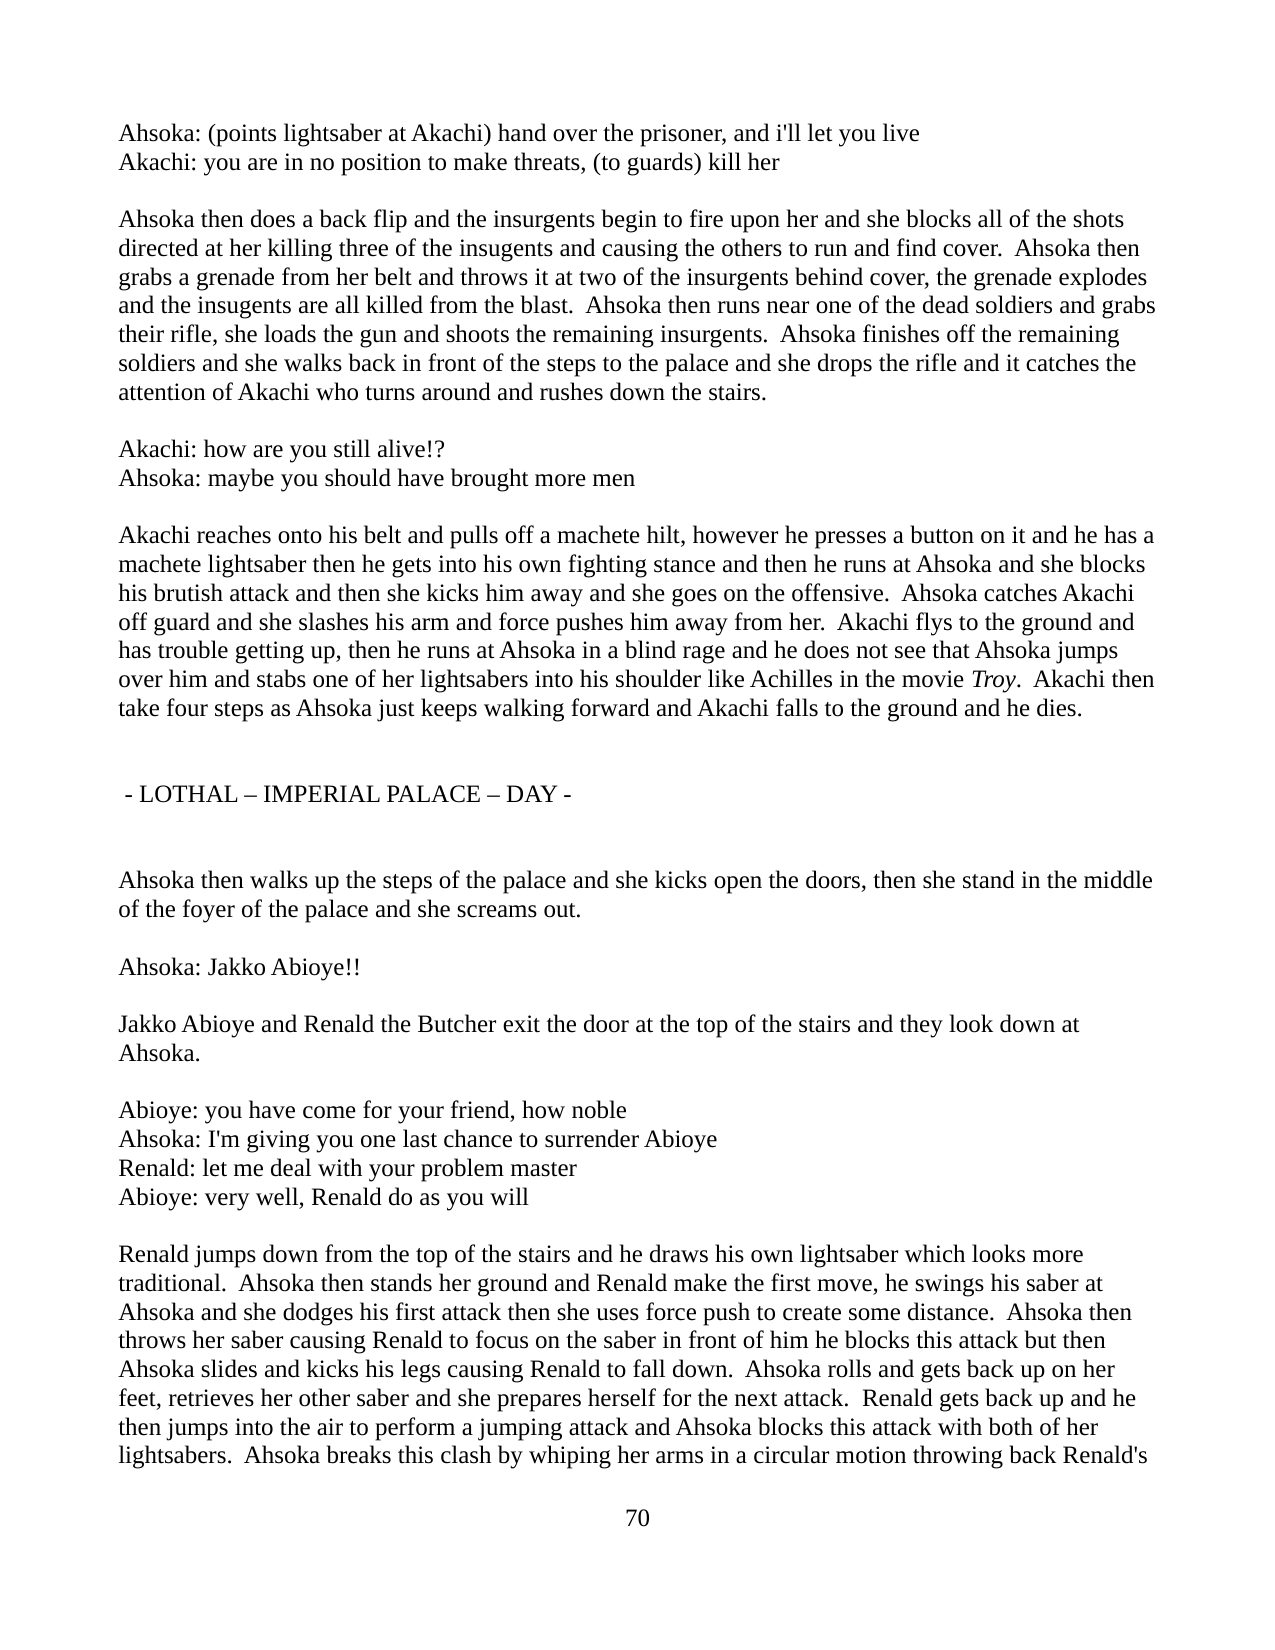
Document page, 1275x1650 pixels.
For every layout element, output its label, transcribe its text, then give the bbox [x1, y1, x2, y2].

text Renald: let me deal with your problem master [118, 1153, 1157, 1182]
text Akachi: you are in no position to make threats, (to guards) kill her [118, 147, 1157, 176]
text Ahsoka then walks up the steps of the palace and she kicks open the doors, then she stand in the middle of the foyer of the palace and she screams out. [118, 866, 1157, 923]
text Jakko Abioye and Renald the Butcher exit the door at the top of the stairs and they look down at Ahsoka. [118, 1009, 1157, 1067]
text Ahsoka: Jakko Abioye!! [118, 952, 1157, 981]
text Renald jumps down from the top of the stairs and he draws his own lightsaber which looks more traditional. Ahsoka then stands her ground and Renald make the first move, he swings his saber at Ahsoka and she dodges his first attack then she uses force push to create some distance. Ahsoka then throws her saber causing Renald to focus on the saber in front of him he blocks this attack but then Ahsoka slides and kicks his legs causing Renald to fall down. Ahsoka rolls and gets back up on her feet, retrieves her other saber and she prepares herself for the next attack. Renald gets back up and he then jumps into the air to perform a jumping attack and Ahsoka blocks this attack with both of her lightsabers. Ahsoka breaks this clash by whiping her arms in a circular motion throwing back Renald's [118, 1239, 1157, 1469]
text Ahsoka: maybe you should have brought more men [118, 463, 1157, 492]
text - LOTHAL – IMPERIAL PALACE – DAY - [118, 779, 1157, 808]
text Abioye: very well, Renald do as you will [118, 1182, 1157, 1211]
text Abioye: you have come for your friend, how noble [118, 1096, 1157, 1124]
text Akachi reaches onto his belt and pulls off a machete hilt, however he presses a button on it and he has a machete lightsaber then he gets into his own fighting stance and then he runs at Ahsoka and she blocks his brutish attack and then she kicks him away and she goes on the offensive. Ahsoka catches Akachi off guard and she slashes his arm and force pushes him away from her. Akachi flys to the ground and has trouble getting up, then he runs at Ahsoka in a blind rage and he does not see that Ahsoka jumps over him and stabs one of her lightsabers into his shoulder like Achilles in the movie Troy. Akachi then take four steps as Ahsoka just keeps walking forward and Akachi falls to the ground and he dies. [118, 521, 1157, 722]
text Ahsoka: (points lightsaber at Akachi) hand over the prisoner, and i'll let you live [118, 118, 1157, 147]
text Ahsoka: I'm giving you one last chance to surrender Abioye [118, 1124, 1157, 1153]
text Ahsoka then does a back flip and the insurgents begin to fire upon her and she blocks all of the shots directed at her killing three of the insugents and causing the others to run and find cover. Ahsoka then grabs a grenade from her belt and throws it at two of the insurgents behind cover, the grenade explodes and the insugents are all killed from the blast. Ahsoka then runs near one of the dead soldiers and grabs their rifle, she loads the gun and shoots the remaining insurgents. Ahsoka finishes off the remaining soldiers and she walks back in front of the steps to the palace and she drops the rifle and it catches the attention of Akachi who turns around and rushes down the stairs. [118, 204, 1157, 406]
text Akachi: how are you still alive!? [118, 434, 1157, 463]
